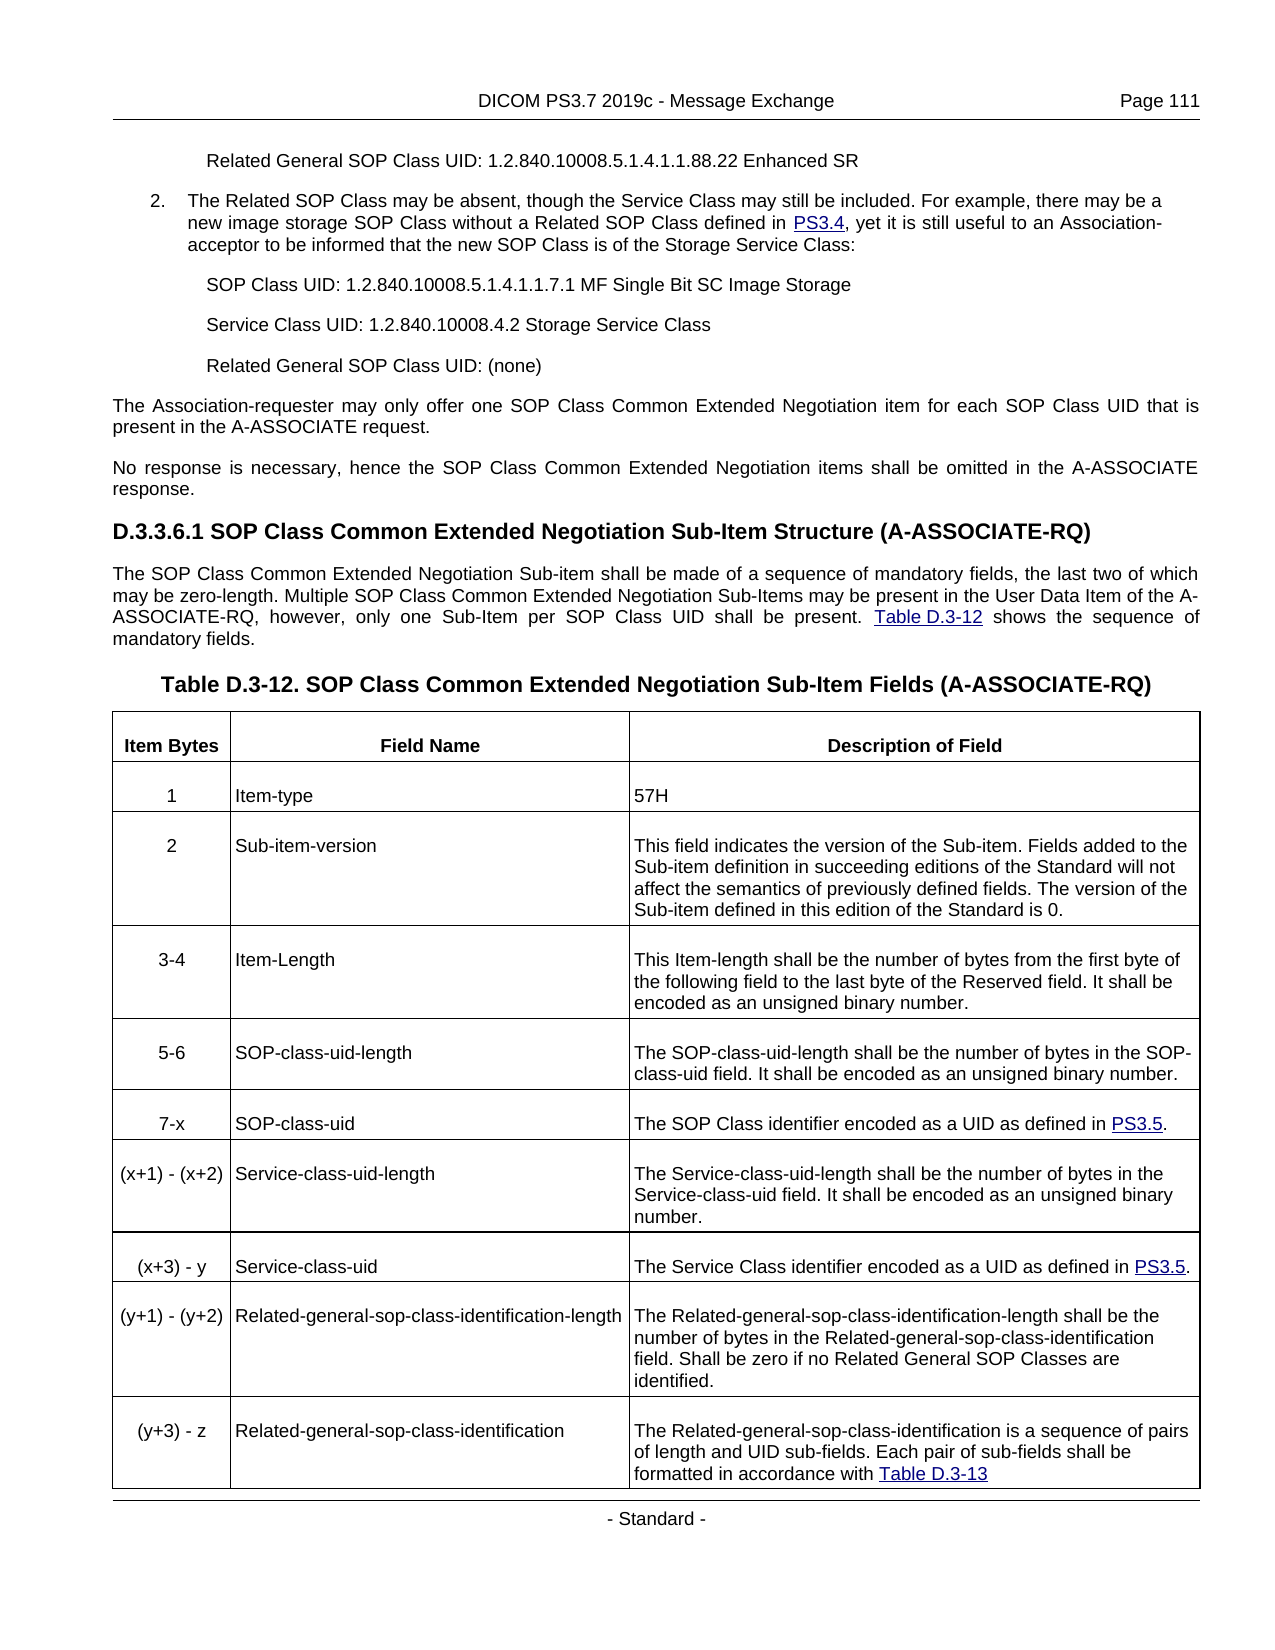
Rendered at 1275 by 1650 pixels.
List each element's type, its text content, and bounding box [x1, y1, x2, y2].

table_cell (x+3) - y [113, 1233, 230, 1281]
text Table D.3-12. SOP Class Common Extended Negotiation Sub-Item Fields (A-ASSOCIATE-RQ) [112, 672, 1200, 698]
table_header Item Bytes [113, 712, 230, 761]
table_cell SOP-class-uid [231, 1090, 629, 1139]
text Service Class UID: 1.2.840.10008.4.2 Storage Service Class [206, 314, 1162, 336]
table_cell This Item-length shall be the number of bytes from the first byte of the following field to the last byte of the Reserved field. It shall be encoded as an unsigned binary number. [630, 926, 1199, 1018]
table_cell The Service-class-uid-length shall be the number of bytes in the Service-class-uid field. It shall be encoded as an unsigned binary number. [630, 1140, 1199, 1231]
table_cell (x+1) - (x+2) [113, 1140, 230, 1231]
table_cell 3-4 [113, 926, 230, 1018]
table_cell Item-Length [231, 926, 629, 1018]
table_header Field Name [231, 712, 629, 761]
table_cell (y+3) - z [113, 1397, 230, 1488]
table_cell 1 [113, 762, 230, 811]
table_cell (y+1) - (y+2) [113, 1282, 230, 1396]
table_cell Related-general-sop-class-identification [231, 1397, 629, 1488]
table_cell Item-type [231, 762, 629, 811]
text SOP Class UID: 1.2.840.10008.5.1.4.1.1.7.1 MF Single Bit SC Image Storage [206, 274, 1162, 295]
table_cell 2 [113, 812, 230, 925]
text 2. The Related SOP Class may be absent, though the Service Class may still be included. For example, there may be a new image storage SOP Class without a Related SOP Class defined in PS3.4, yet it is still useful to an Association-acceptor to be informed that the new SOP Class is of the Storage Service Class: [150, 190, 1162, 255]
text The SOP Class Common Extended Negotiation Sub-item shall be made of a sequence of mandatory fields, the last two of which may be zero-length. Multiple SOP Class Common Extended Negotiation Sub-Items may be present in the User Data Item of the A-ASSOCIATE-RQ, however, only one Sub-Item per SOP Class UID shall be present. Table D.3-12 shows the sequence of mandatory fields. [112, 563, 1200, 649]
text D.3.3.6.1 SOP Class Common Extended Negotiation Sub-Item Structure (A-ASSOCIATE-RQ) [112, 518, 1200, 544]
table_header Description of Field [630, 712, 1199, 761]
table_cell The Related-general-sop-class-identification is a sequence of pairs of length and UID sub-fields. Each pair of sub-fields shall be formatted in accordance with Table D.3-13 [630, 1397, 1199, 1488]
table_cell The SOP Class identifier encoded as a UID as defined in PS3.5. [630, 1090, 1199, 1139]
table_cell The SOP-class-uid-length shall be the number of bytes in the SOP-class-uid field. It shall be encoded as an unsigned binary number. [630, 1019, 1199, 1089]
table_cell This field indicates the version of the Sub-item. Fields added to the Sub-item definition in succeeding editions of the Standard will not affect the semantics of previously defined fields. The version of the Sub-item defined in this edition of the Standard is 0. [630, 812, 1199, 925]
table_cell The Service Class identifier encoded as a UID as defined in PS3.5. [630, 1233, 1199, 1281]
text Related General SOP Class UID: (none) [206, 354, 1162, 376]
table_cell Service-class-uid [231, 1233, 629, 1281]
text Related General SOP Class UID: 1.2.840.10008.5.1.4.1.1.88.22 Enhanced SR [206, 150, 1162, 172]
text The Association-requester may only offer one SOP Class Common Extended Negotiation item for each SOP Class UID that is present in the A-ASSOCIATE request. [112, 395, 1200, 438]
table_cell Related-general-sop-class-identification-length [231, 1282, 629, 1396]
table_cell SOP-class-uid-length [231, 1019, 629, 1089]
table_cell The Related-general-sop-class-identification-length shall be the number of bytes in the Related-general-sop-class-identification field. Shall be zero if no Related General SOP Classes are identified. [630, 1282, 1199, 1396]
table_cell Sub-item-version [231, 812, 629, 925]
table_cell 5-6 [113, 1019, 230, 1089]
table_cell Service-class-uid-length [231, 1140, 629, 1231]
table_cell 7-x [113, 1090, 230, 1139]
text No response is necessary, hence the SOP Class Common Extended Negotiation items shall be omitted in the A-ASSOCIATE response. [112, 457, 1200, 500]
table_cell 57H [630, 762, 1199, 811]
